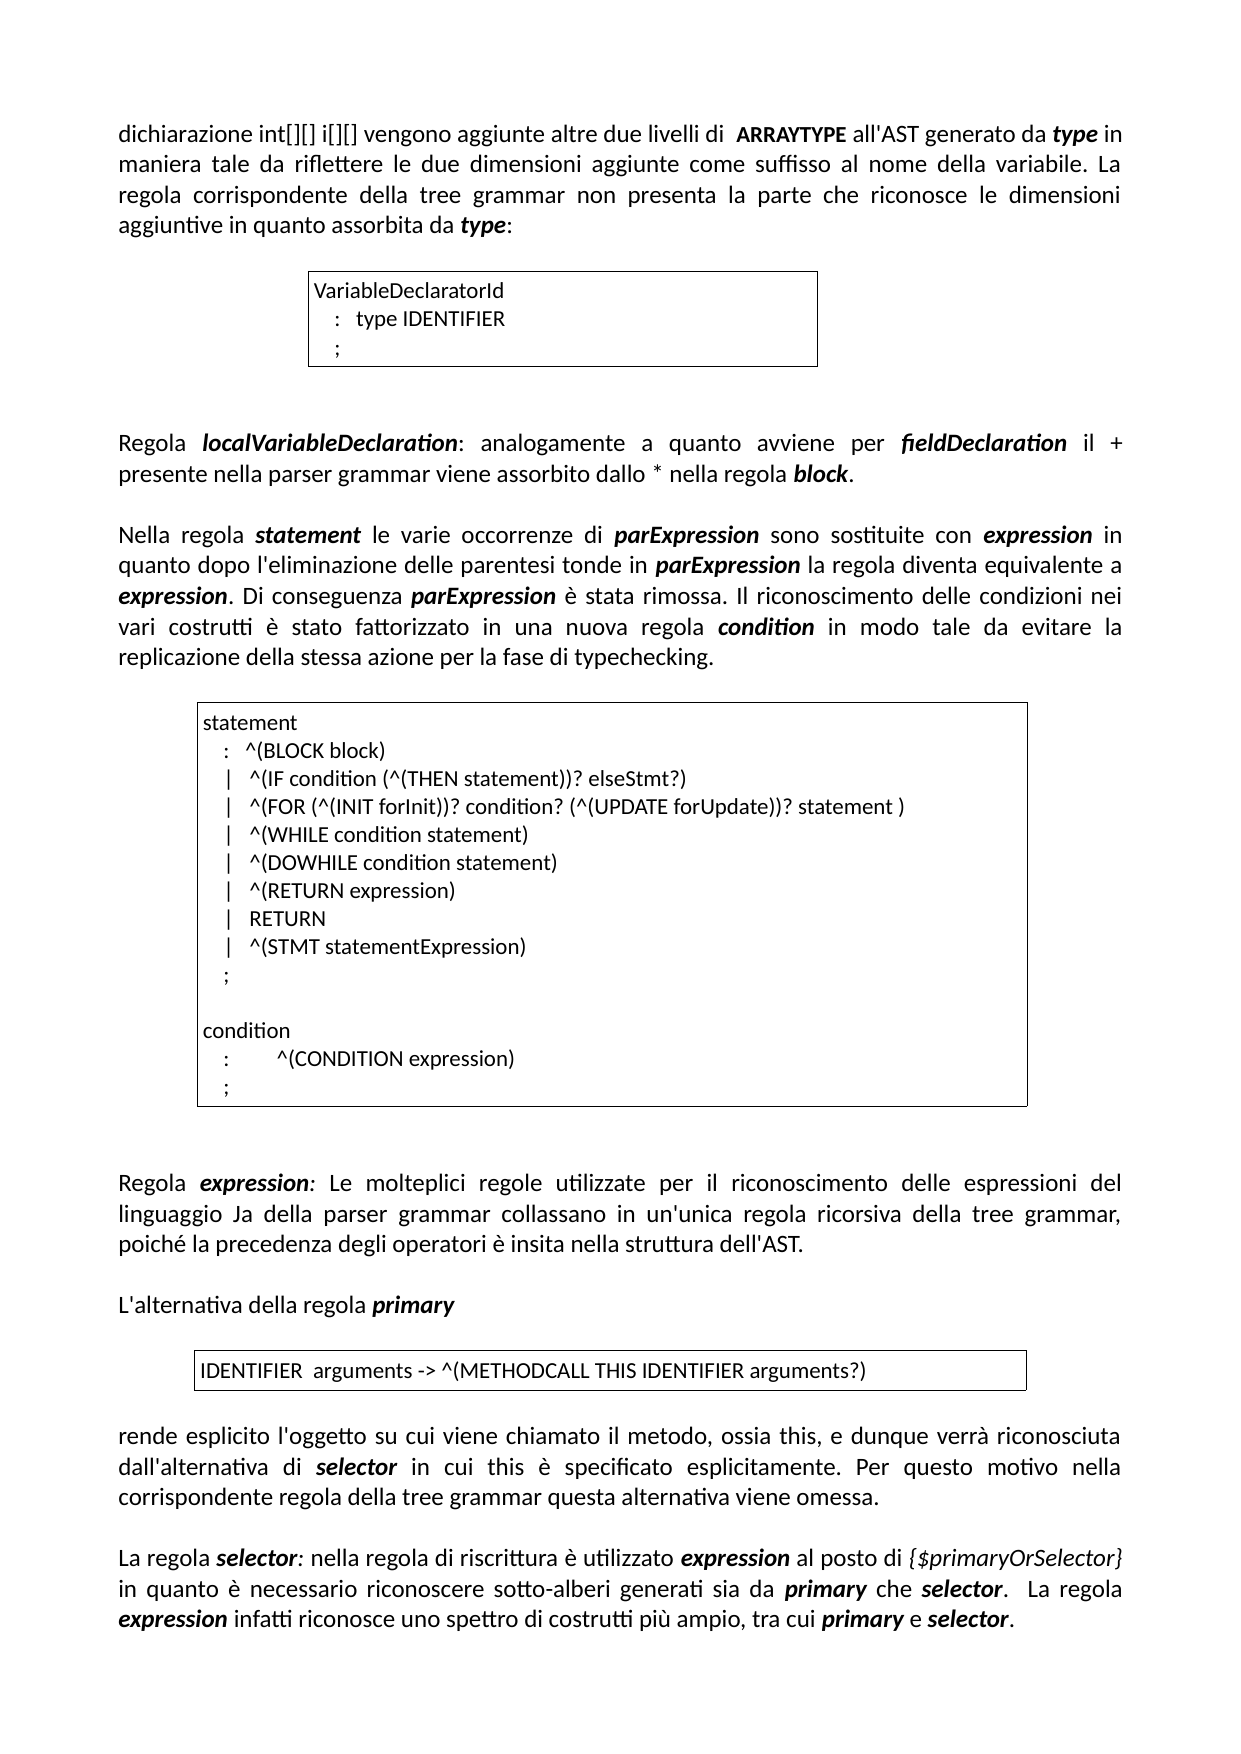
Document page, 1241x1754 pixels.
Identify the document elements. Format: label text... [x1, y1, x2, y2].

text Regola localVariableDeclaration: analogamente a quanto avviene per fieldDeclaration il + presente nella parser grammar viene assorbito dallo * nella regola block. [118, 427, 1123, 488]
table_header statement : ^(BLOCK block) | ^(IF condition (^(THEN statement))? elseStmt?) | ^(FOR (^(INIT forInit))? condition? (^(UPDATE forUpdate))? statement ) | ^(WHILE condition statement) | ^(DOWHILE condition statement) | ^(RETURN expression) | RETURN | ^(STMT statementExpression) ; condition : ^(CONDITION expression) ; [198, 703, 1027, 1106]
table_header VariableDeclaratorId : type IDENTIFIER ; [309, 272, 817, 366]
table_header IDENTIFIER arguments -> ^(METHODCALL THIS IDENTIFIER arguments?) [195, 1351, 1026, 1390]
text dichiarazione int[][] i[][] vengono aggiunte altre due livelli di ARRAYTYPE all'AST generato da type in maniera tale da riflettere le due dimensioni aggiunte come suffisso al nome della variabile. La regola corrispondente della tree grammar non presenta la parte che riconosce le dimensioni aggiuntive in quanto assorbita da type: [118, 118, 1123, 240]
text La regola selector: nella regola di riscrittura è utilizzato expression al posto di {$primaryOrSelector} in quanto è necessario riconoscere sotto-alberi generati sia da primary che selector. La regola expression infatti riconosce uno spettro di costrutti più ampio, tra cui primary e selector. [118, 1543, 1123, 1634]
text Regola expression: Le molteplici regole utilizzate per il riconoscimento delle espressioni del linguaggio Ja della parser grammar collassano in un'unica regola ricorsiva della tree grammar, poiché la precedenza degli operatori è insita nella struttura dell'AST. [118, 1167, 1123, 1259]
text rende esplicito l'oggetto su cui viene chiamato il metodo, ossia this, e dunque verrà riconosciuta dall'alternativa di selector in cui this è specificato esplicitamente. Per questo motivo nella corrispondente regola della tree grammar questa alternativa viene omessa. [118, 1421, 1123, 1512]
text Nella regola statement le varie occorrenze di parExpression sono sostituite con expression in quanto dopo l'eliminazione delle parentesi tonde in parExpression la regola diventa equivalente a expression. Di conseguenza parExpression è stata rimossa. Il riconoscimento delle condizioni nei vari costrutti è stato fattorizzato in una nuova regola condition in modo tale da evitare la replicazione della stessa azione per la fase di typechecking. [118, 519, 1123, 672]
text L'alternativa della regola primary [118, 1289, 1123, 1320]
